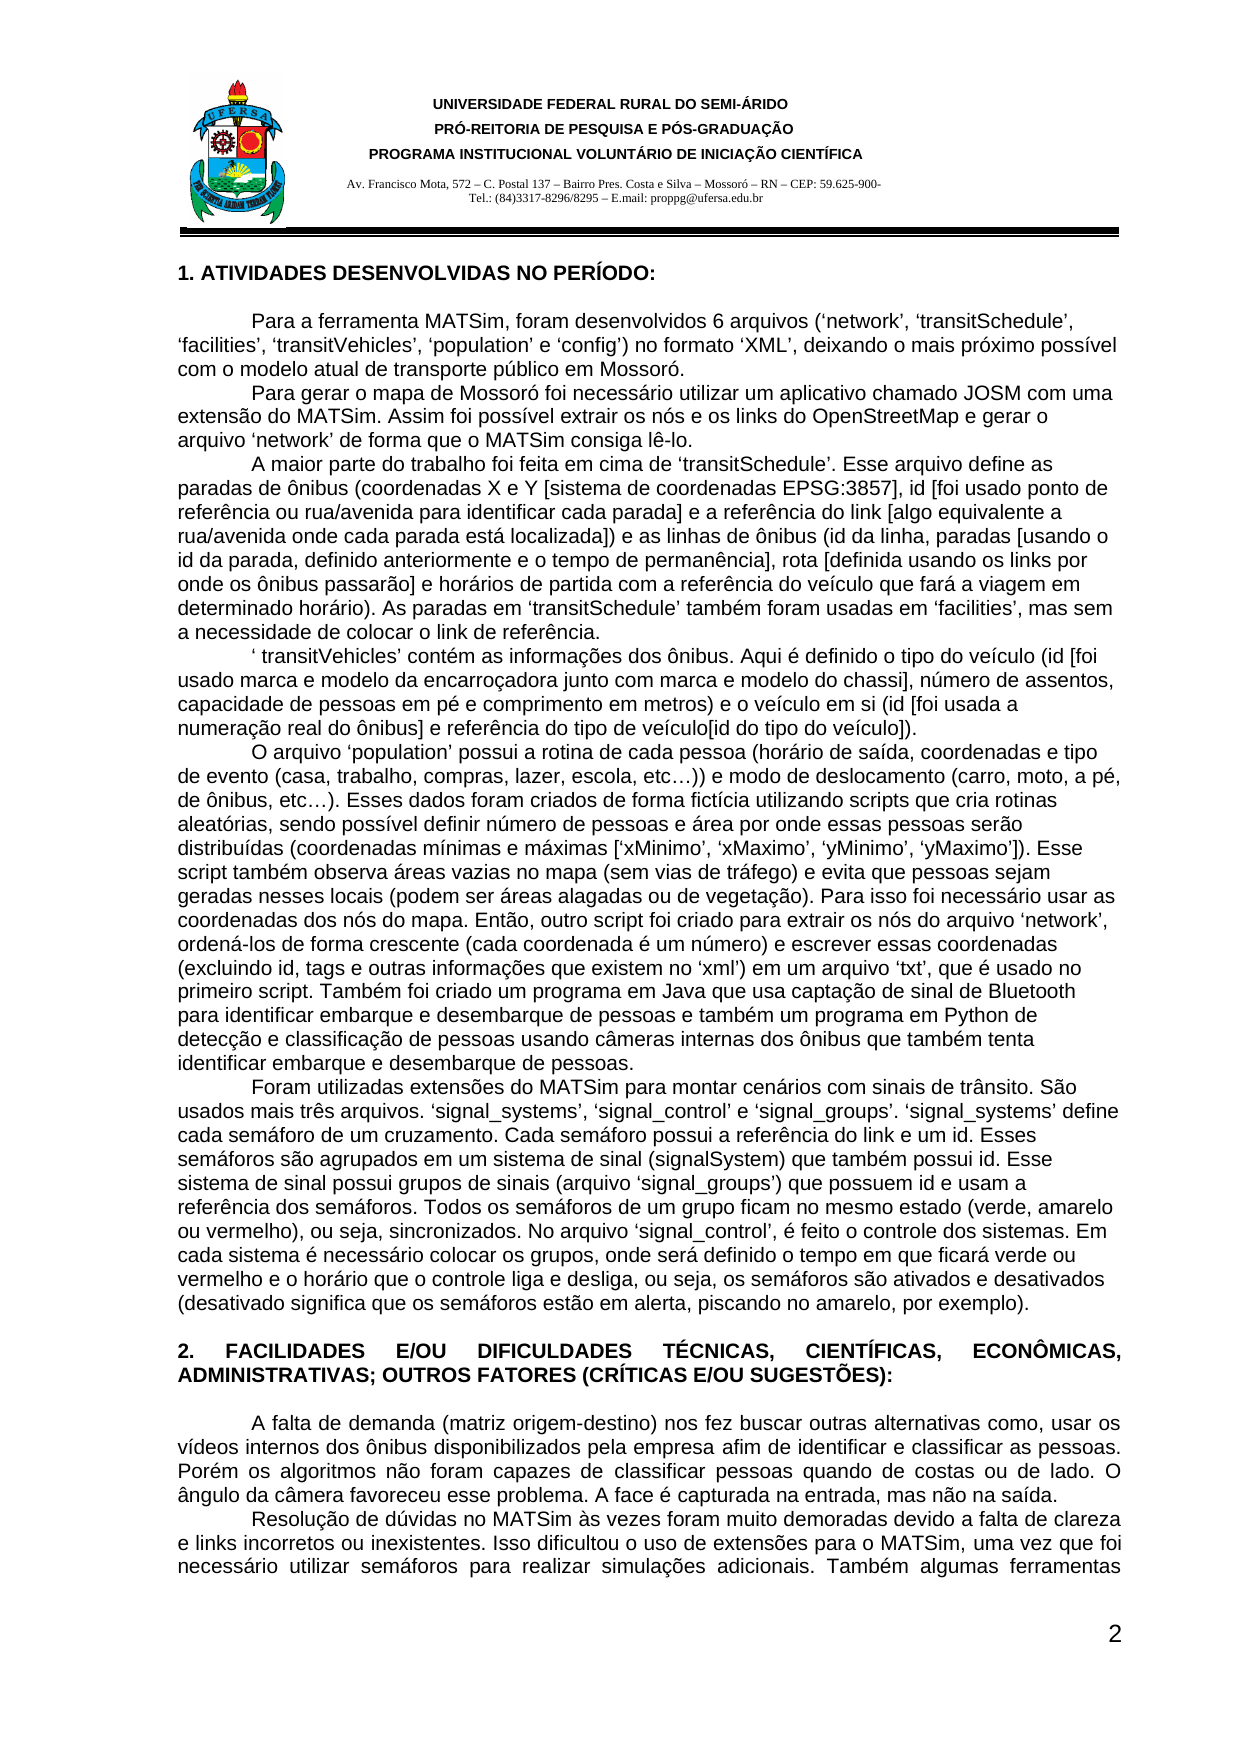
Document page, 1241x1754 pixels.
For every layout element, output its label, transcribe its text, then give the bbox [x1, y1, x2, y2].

text ‘ transitVehicles’ contém as informações dos ônibus. Aqui é definido o tipo do veículo (id [foi usado marca e modelo da encarroçadora junto com marca e modelo do chassi], número de assentos, capacidade de pessoas em pé e comprimento em metros) e o veículo em si (id [foi usada a numeração real do ônibus] e referência do tipo de veículo[id do tipo do veículo]). [177, 644, 1122, 740]
text Para gerar o mapa de Mossoró foi necessário utilizar um aplicativo chamado JOSM com uma extensão do MATSim. Assim foi possível extrair os nós e os links do OpenStreetMap e gerar o arquivo ‘network’ de forma que o MATSim consiga lê-lo. [177, 380, 1122, 452]
text 2. FACILIDADES E/OU DIFICULDADES TÉCNICAS, CIENTÍFICAS, ECONÔMICAS, ADMINISTRATIVAS; OUTROS FATORES (CRÍTICAS E/OU SUGESTÕES): [177, 1339, 1122, 1387]
text A falta de demanda (matriz origem-destino) nos fez buscar outras alternativas como, usar os vídeos internos dos ônibus disponibilizados pela empresa afim de identificar e classificar as pessoas. Porém os algoritmos não foram capazes de classificar pessoas quando de costas ou de lado. O ângulo da câmera favoreceu esse problema. A face é capturada na entrada, mas não na saída. [177, 1411, 1122, 1506]
picture [187, 73, 286, 227]
text Foram utilizadas extensões do MATSim para montar cenários com sinais de trânsito. São usados mais três arquivos. ‘signal_systems’, ‘signal_control’ e ‘signal_groups’. ‘signal_systems’ define cada semáforo de um cruzamento. Cada semáforo possui a referência do link e um id. Esses semáforos são agrupados em um sistema de sinal (signalSystem) que também possui id. Esse sistema de sinal possui grupos de sinais (arquivo ‘signal_groups’) que possuem id e usam a referência dos semáforos. Todos os semáforos de um grupo ficam no mesmo estado (verde, amarelo ou vermelho), ou seja, sincronizados. No arquivo ‘signal_control’, é feito o controle dos sistemas. Em cada sistema é necessário colocar os grupos, onde será definido o tempo em que ficará verde ou vermelho e o horário que o controle liga e desliga, ou seja, os semáforos são ativados e desativados (desativado significa que os semáforos estão em alerta, piscando no amarelo, por exemplo). [177, 1075, 1122, 1315]
text O arquivo ‘population’ possui a rotina de cada pessoa (horário de saída, coordenadas e tipo de evento (casa, trabalho, compras, lazer, escola, etc…)) e modo de deslocamento (carro, moto, a pé, de ônibus, etc…). Esses dados foram criados de forma fictícia utilizando scripts que cria rotinas aleatórias, sendo possível definir número de pessoas e área por onde essas pessoas serão distribuídas (coordenadas mínimas e máximas [‘xMinimo’, ‘xMaximo’, ‘yMinimo’, ‘yMaximo’]). Esse script também observa áreas vazias no mapa (sem vias de tráfego) e evita que pessoas sejam geradas nesses locais (podem ser áreas alagadas ou de vegetação). Para isso foi necessário usar as coordenadas dos nós do mapa. Então, outro script foi criado para extrair os nós do arquivo ‘network’, ordená-los de forma crescente (cada coordenada é um número) e escrever essas coordenadas (excluindo id, tags e outras informações que existem no ‘xml’) em um arquivo ‘txt’, que é usado no primeiro script. Também foi criado um programa em Java que usa captação de sinal de Bluetooth para identificar embarque e desembarque de pessoas e também um programa em Python de detecção e classificação de pessoas usando câmeras internas dos ônibus que também tenta identificar embarque e desembarque de pessoas. [177, 740, 1122, 1075]
text Para a ferramenta MATSim, foram desenvolvidos 6 arquivos (‘network’, ‘transitSchedule’, ‘facilities’, ‘transitVehicles’, ‘population’ e ‘config’) no formato ‘XML’, deixando o mais próximo possível com o modelo atual de transporte público em Mossoró. [177, 308, 1122, 380]
text A maior parte do trabalho foi feita em cima de ‘transitSchedule’. Esse arquivo define as paradas de ônibus (coordenadas X e Y [sistema de coordenadas EPSG:3857], id [foi usado ponto de referência ou rua/avenida para identificar cada parada] e a referência do link [algo equivalente a rua/avenida onde cada parada está localizada]) e as linhas de ônibus (id da linha, paradas [usando o id da parada, definido anteriormente e o tempo de permanência], rota [definida usando os links por onde os ônibus passarão] e horários de partida com a referência do veículo que fará a viagem em determinado horário). As paradas em ‘transitSchedule’ também foram usadas em ‘facilities’, mas sem a necessidade de colocar o link de referência. [177, 452, 1122, 644]
text 1. ATIVIDADES DESENVOLVIDAS NO PERÍODO: [177, 261, 1122, 284]
text Resolução de dúvidas no MATSim às vezes foram muito demoradas devido a falta de clareza e links incorretos ou inexistentes. Isso dificultou o uso de extensões para o MATSim, uma vez que foi necessário utilizar semáforos para realizar simulações adicionais. Também algumas ferramentas [177, 1506, 1122, 1578]
